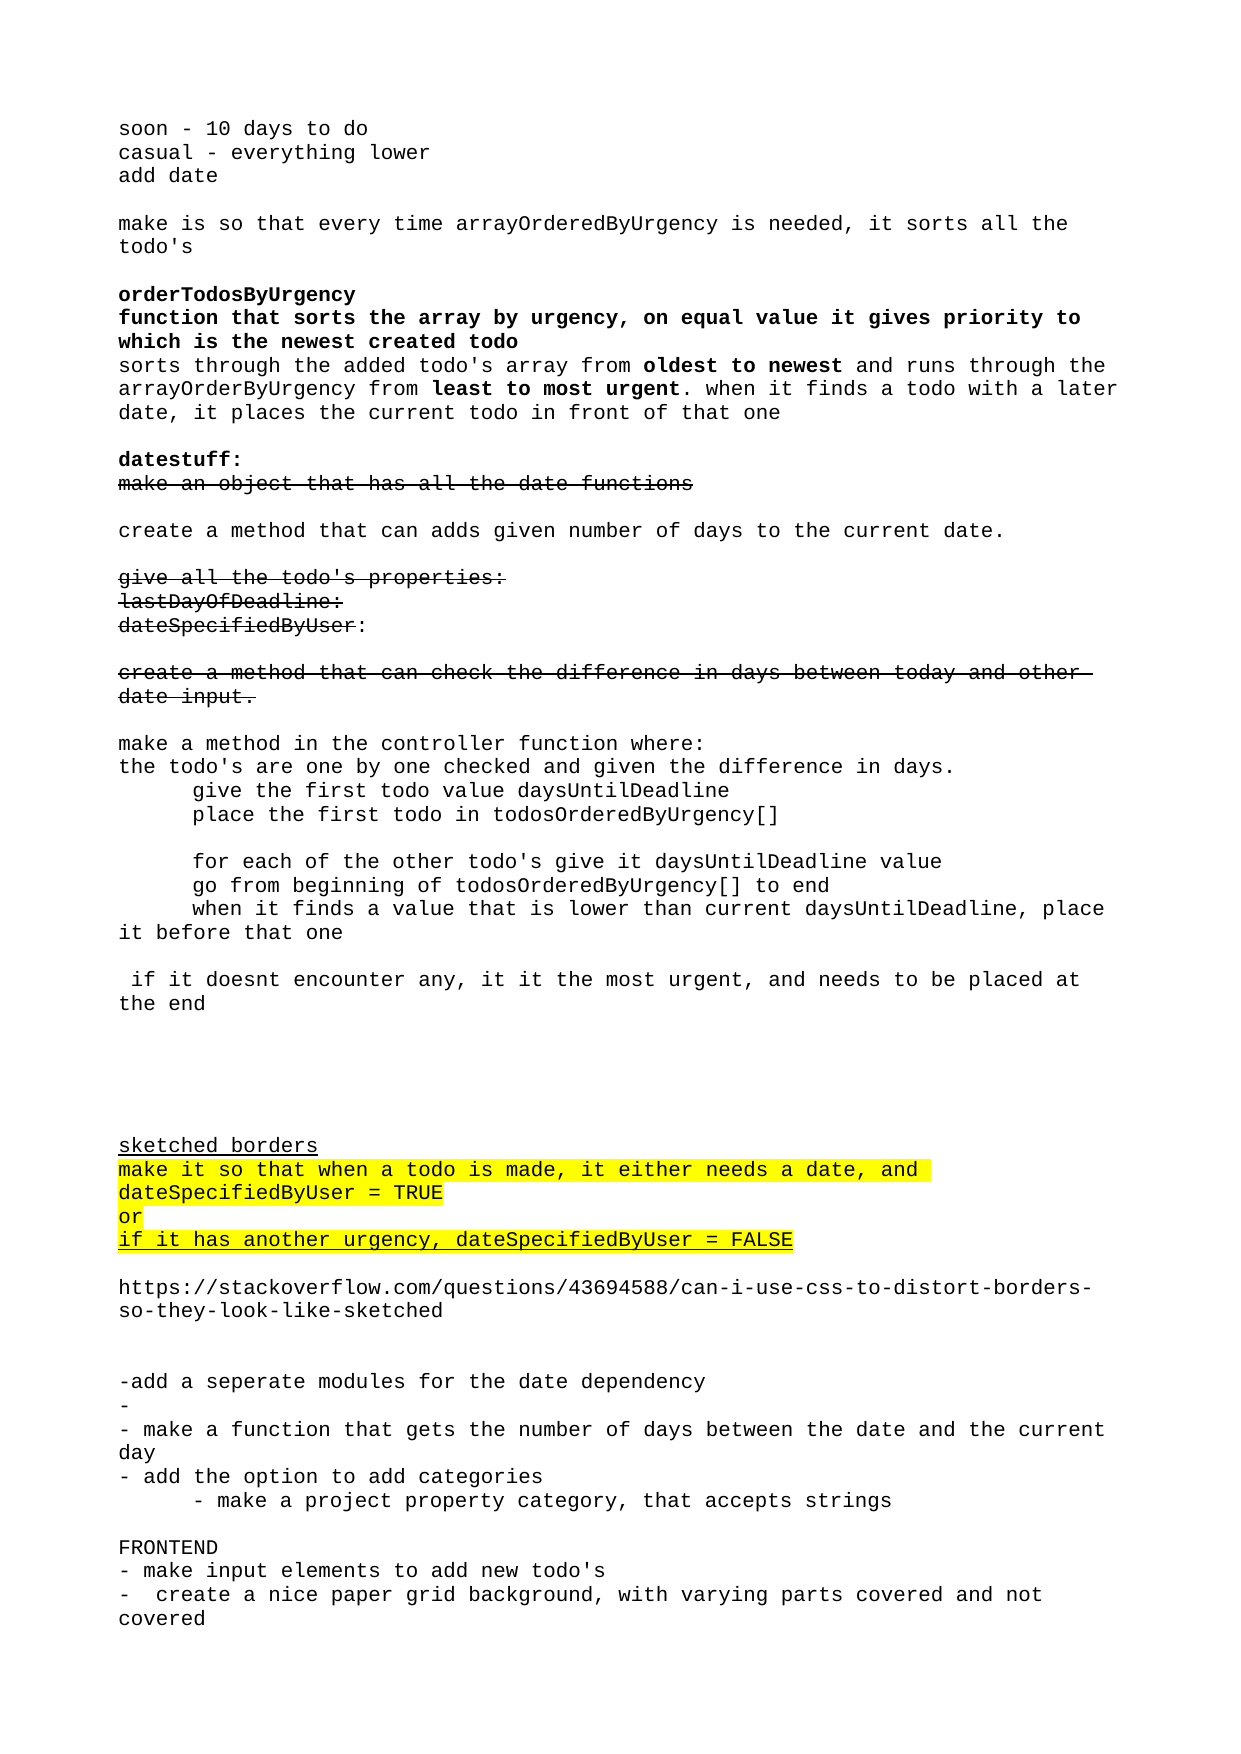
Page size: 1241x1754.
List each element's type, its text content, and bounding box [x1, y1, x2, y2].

text function that sorts the array by urgency, on equal value it gives priority to which is the newest created todo [118, 307, 1122, 354]
text place the first todo in todosOrderedByUrgency[] [118, 804, 1122, 827]
text datestuff: [118, 449, 1122, 473]
text sketched borders [118, 1135, 1122, 1158]
text lastDayOfDeadline: [118, 591, 1122, 615]
text if it doesnt encounter any, it it the most urgent, and needs to be placed at the end [118, 969, 1122, 1017]
text soon - 10 days to do [118, 118, 1122, 142]
text sorts through the added todo's array from oldest to newest and runs through the arrayOrderByUrgency from least to most urgent. when it finds a todo with a later date, it places the current todo in front of that one [118, 354, 1122, 426]
text - make input elements to add new todo's [118, 1561, 1122, 1584]
text or [118, 1206, 1122, 1229]
text - make a project property category, that accepts strings [118, 1489, 1122, 1513]
text create a method that can adds given number of days to the current date. [118, 520, 1122, 544]
text - make a function that gets the number of days between the date and the current day [118, 1419, 1122, 1466]
text if it has another urgency, dateSpecifiedByUser = FALSE [118, 1229, 1122, 1253]
text FRONTEND [118, 1537, 1122, 1561]
text make a method in the controller function where: [118, 733, 1122, 757]
text give all the todo's properties: [118, 567, 1122, 591]
text https://stackoverflow.com/questions/43694588/can-i-use-css-to-distort-borders-so-they-look-like-sketched [118, 1277, 1122, 1324]
text add date [118, 165, 1122, 189]
text dateSpecifiedByUser: [118, 615, 1122, 638]
text when it finds a value that is lower than current daysUntilDeadline, place it before that one [118, 898, 1122, 946]
text make an object that has all the date functions [118, 473, 1122, 496]
text give the first todo value daysUntilDeadline [118, 780, 1122, 804]
text make it so that when a todo is made, it either needs a date, and dateSpecifiedByUser = TRUE [118, 1158, 1122, 1206]
text - create a nice paper grid background, with varying parts covered and not covered [118, 1584, 1122, 1631]
text - [118, 1395, 1122, 1419]
text - add the option to add categories [118, 1466, 1122, 1489]
text the todo's are one by one checked and given the difference in days. [118, 757, 1122, 780]
text make is so that every time arrayOrderedByUrgency is needed, it sorts all the todo's [118, 213, 1122, 260]
text -add a seperate modules for the date dependency [118, 1371, 1122, 1395]
text for each of the other todo's give it daysUntilDeadline value [118, 851, 1122, 875]
text create a method that can check the difference in days between today and other date input. [118, 662, 1122, 709]
text go from beginning of todosOrderedByUrgency[] to end [118, 875, 1122, 898]
text casual - everything lower [118, 142, 1122, 165]
text orderTodosByUrgency [118, 284, 1122, 307]
